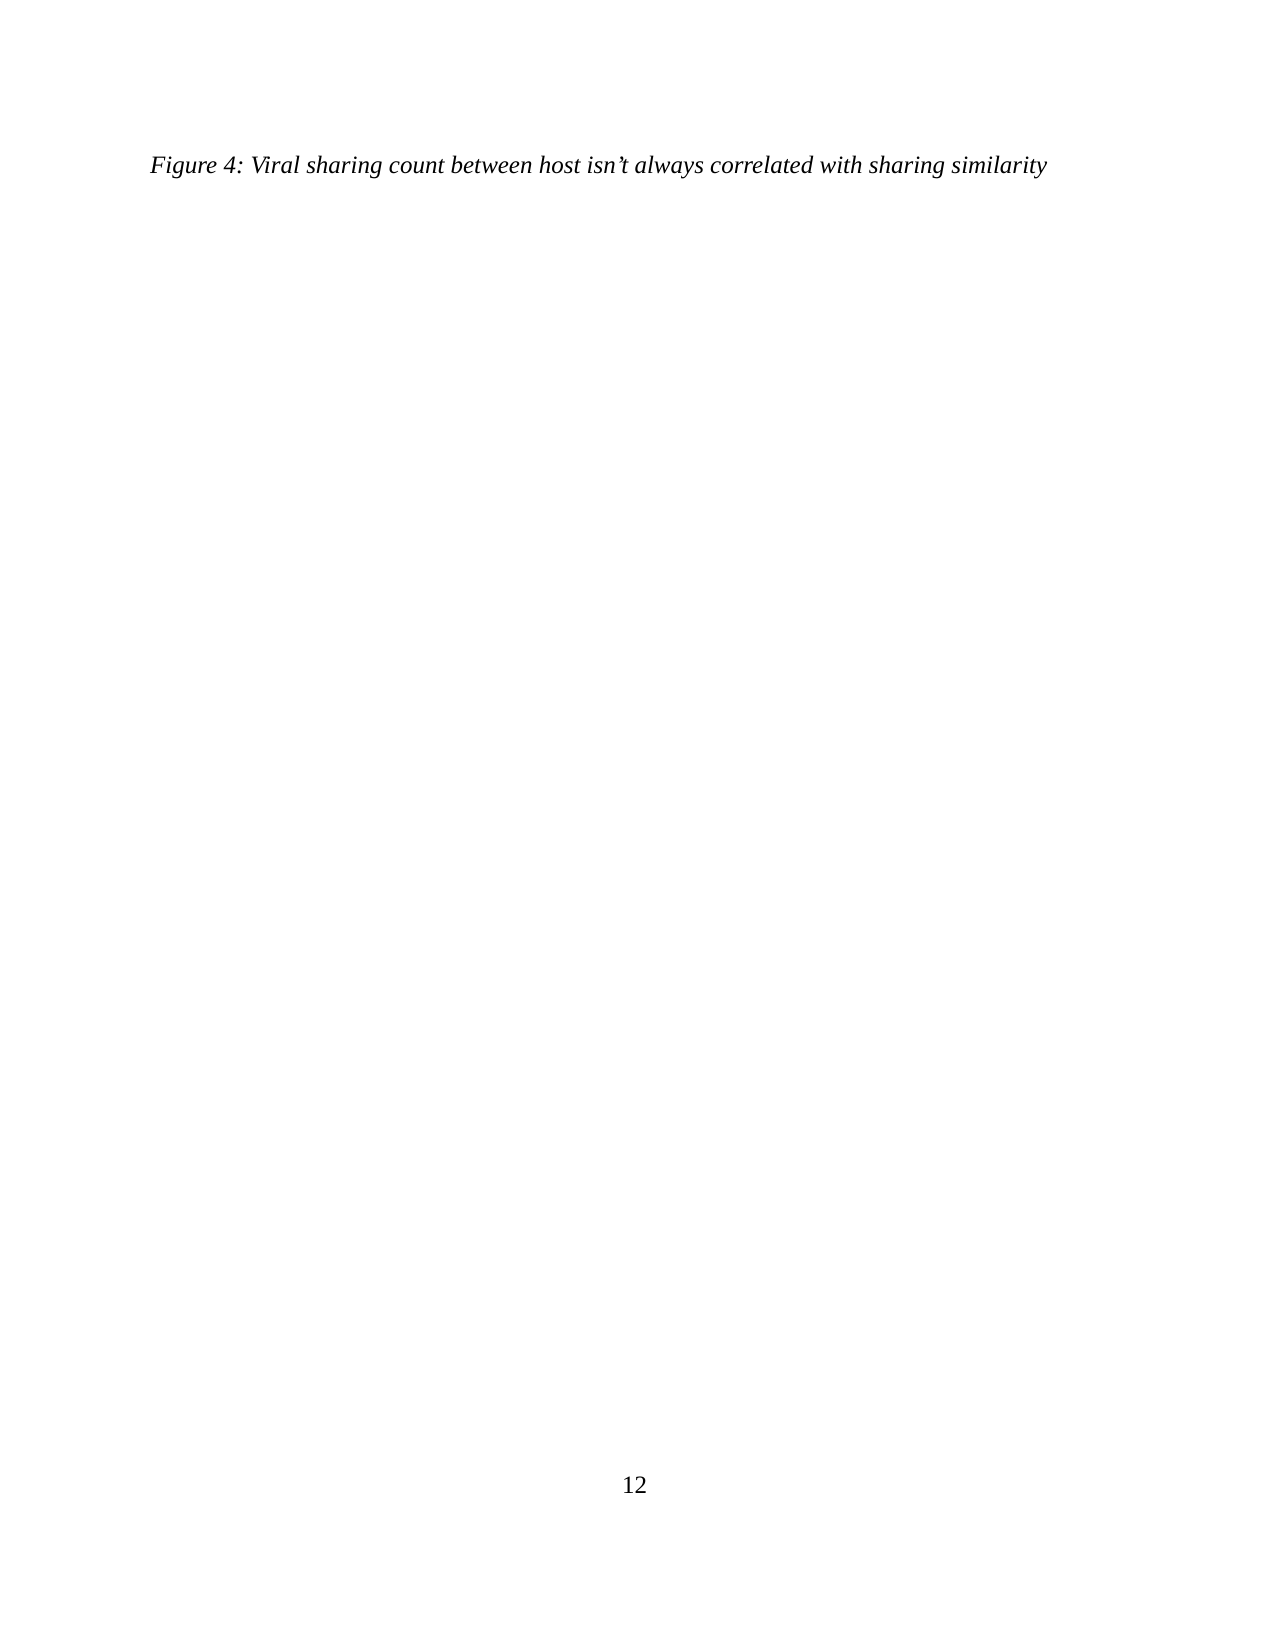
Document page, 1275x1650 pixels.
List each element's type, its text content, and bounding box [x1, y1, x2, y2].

text Figure 4: Viral sharing count between host isn’t always correlated with sharing similarity [150, 150, 1125, 179]
